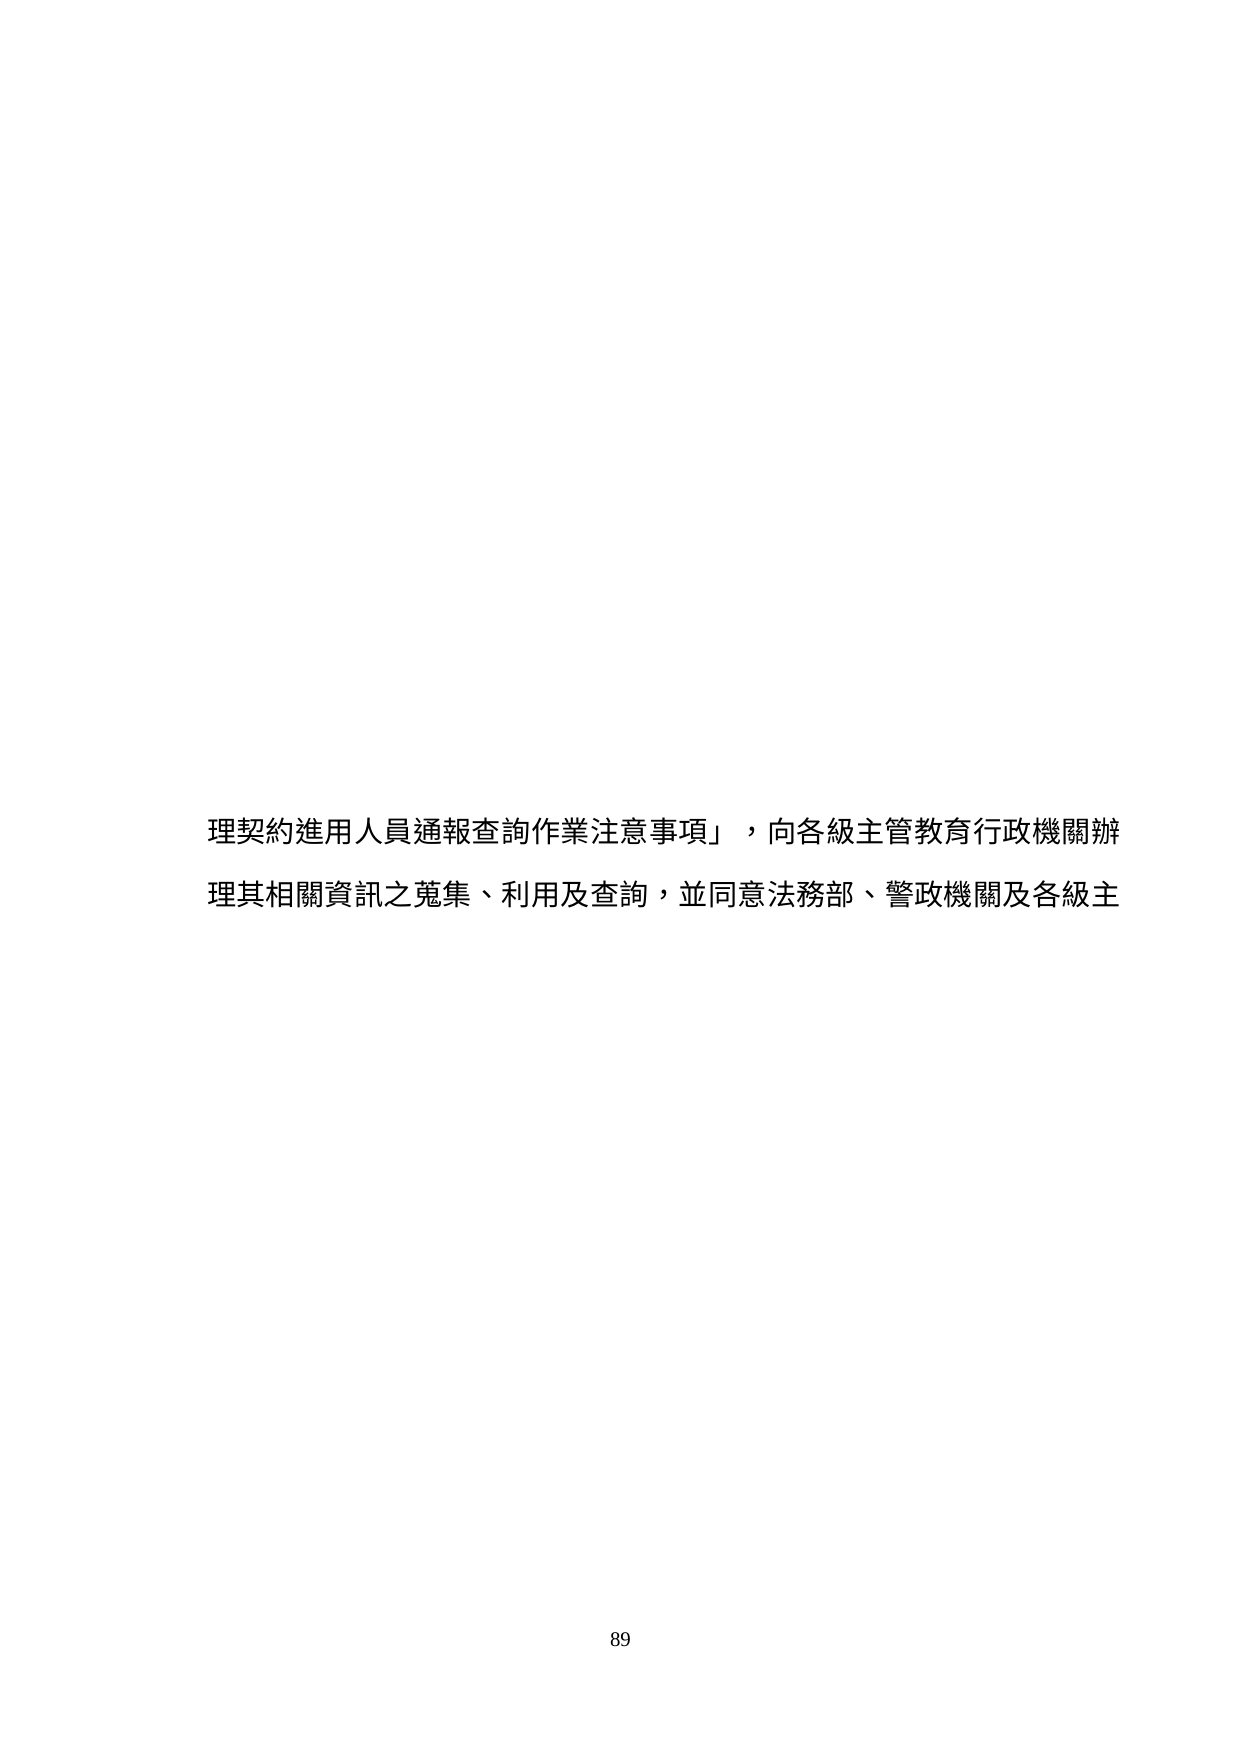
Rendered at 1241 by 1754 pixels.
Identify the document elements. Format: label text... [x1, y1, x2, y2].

list 理契約進用人員通報查詢作業注意事項」，向各級主管教育行政機關辦理其相關資訊之蒐集、利用及查詢，並同意法務部、警政機關及各級主 [133, 788, 1122, 913]
